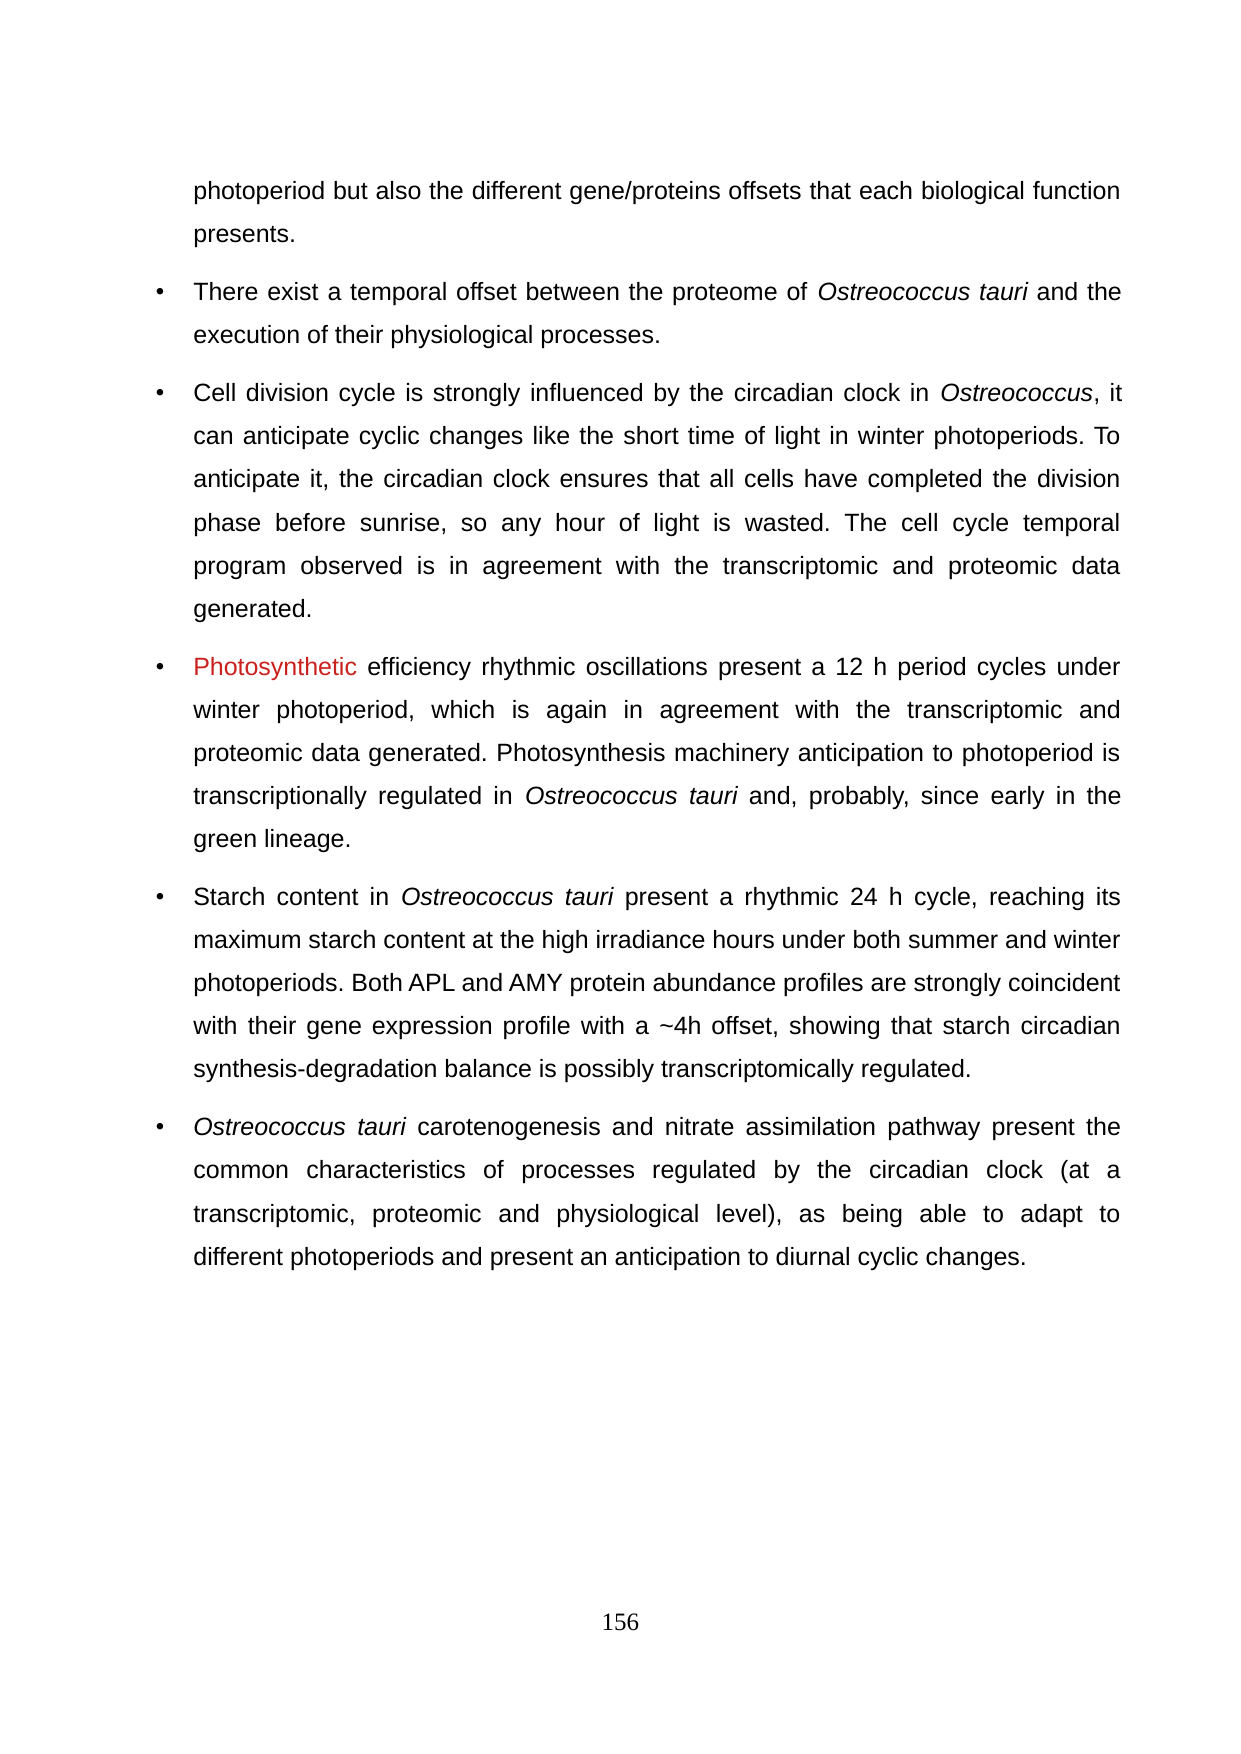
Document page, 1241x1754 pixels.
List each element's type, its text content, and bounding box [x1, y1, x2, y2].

list Ostreococcus tauri carotenogenesis and nitrate assimilation pathway present the common characteristics of processes regulated by the circadian clock (at a transcriptomic, proteomic and physiological level), as being able to adapt to different photoperiods and present an anticipation to diurnal cyclic changes. [156, 1112, 1122, 1270]
list Photosynthetic efficiency rhythmic oscillations present a 12 h period cycles under winter photoperiod, which is again in agreement with the transcriptomic and proteomic data generated. Photosynthesis machinery anticipation to photoperiod is transcriptionally regulated in Ostreococcus tauri and, probably, since early in the green lineage. [156, 652, 1122, 853]
list Cell division cycle is strongly influenced by the circadian clock in Ostreococcus, it can anticipate cyclic changes like the short time of light in winter photoperiods. To anticipate it, the circadian clock ensures that all cells have completed the division phase before sunrise, so any hour of light is wasted. The cell cycle temporal program observed is in agreement with the transcriptomic and proteomic data generated. [156, 378, 1122, 623]
list Starch content in Ostreococcus tauri present a rhythmic 24 h cycle, reaching its maximum starch content at the high irradiance hours under both summer and winter photoperiods. Both APL and AMY protein abundance profiles are strongly coincident with their gene expression profile with a ~4h offset, showing that starch circadian synthesis-degradation balance is possibly transcriptomically regulated. [156, 882, 1122, 1083]
list photoperiod but also the different gene/proteins offsets that each biological function presents. [156, 176, 1122, 248]
list There exist a temporal offset between the proteome of Ostreococcus tauri and the execution of their physiological processes. [156, 277, 1122, 349]
